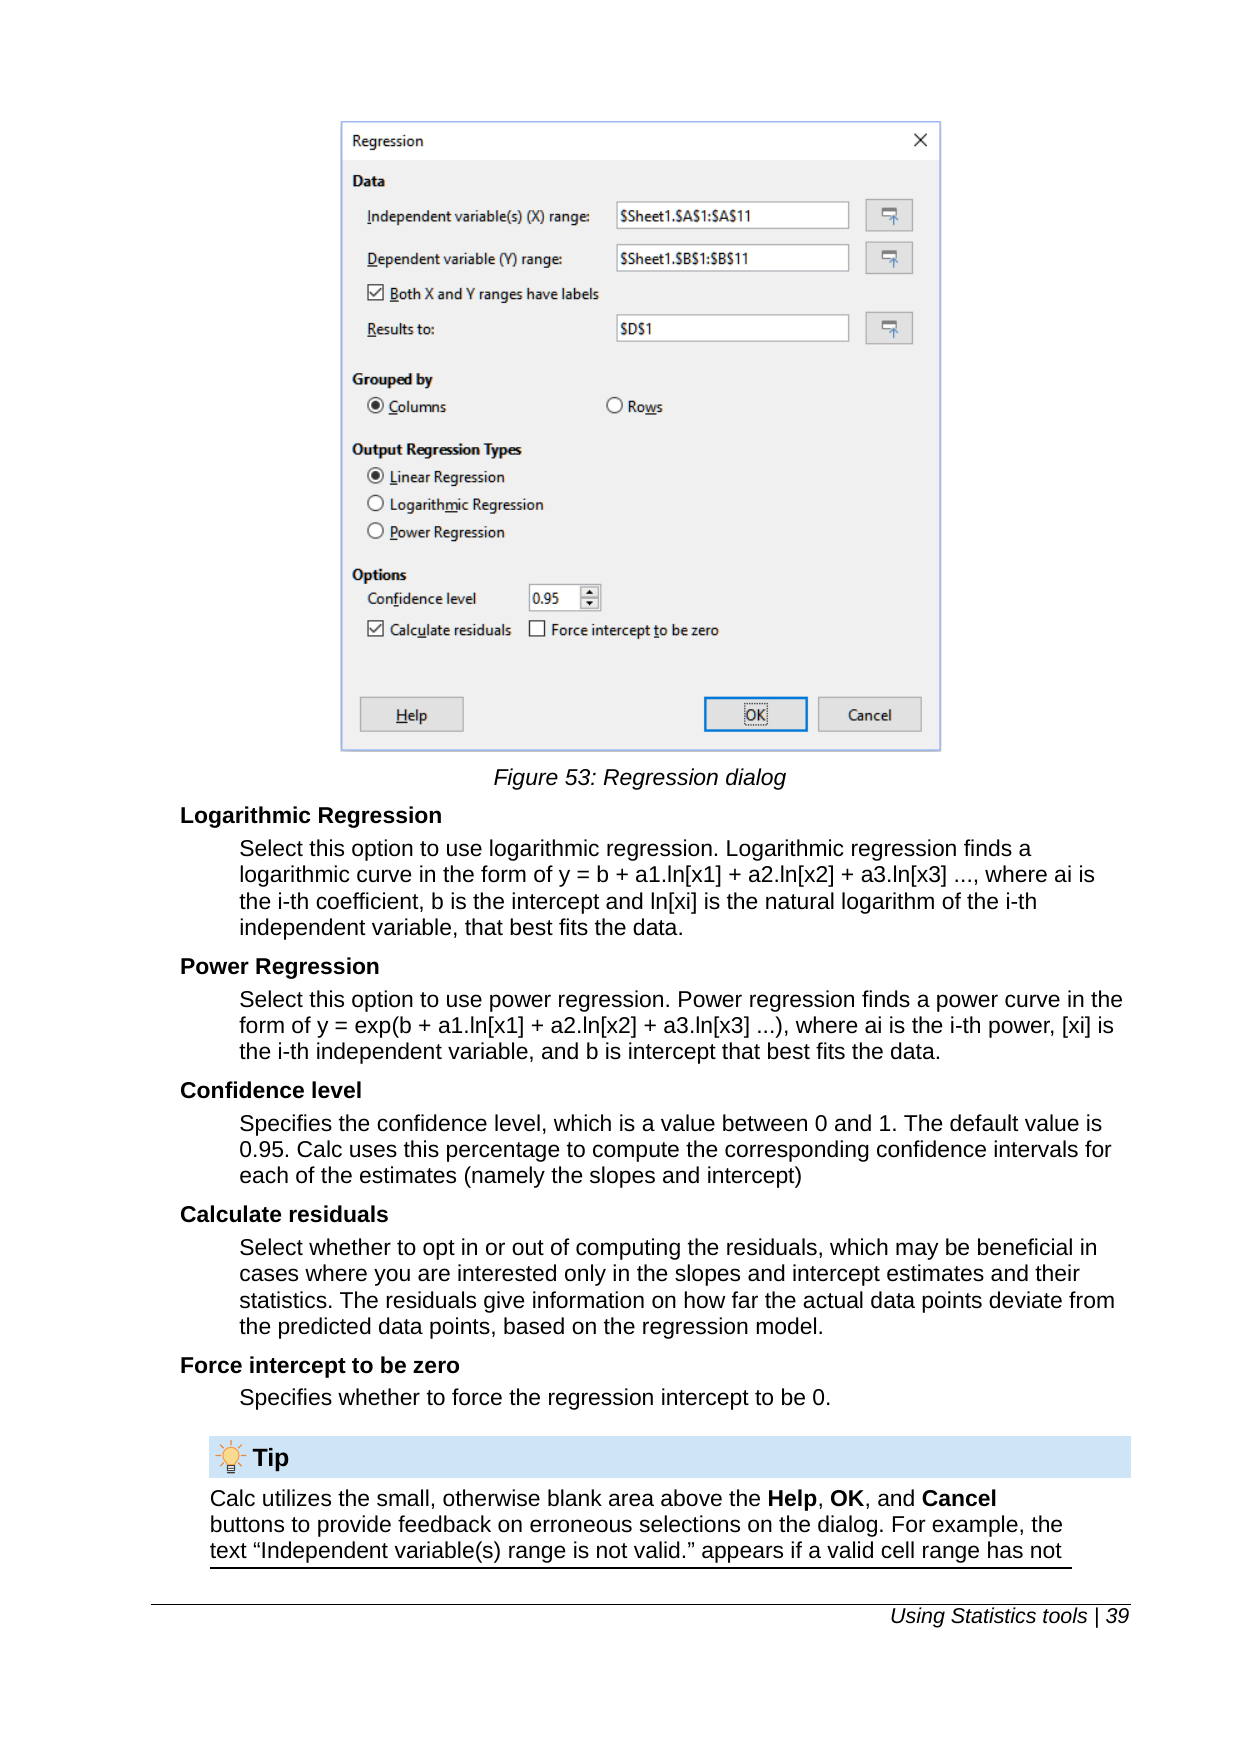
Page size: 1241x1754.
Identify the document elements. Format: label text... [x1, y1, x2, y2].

text Calc utilizes the small, otherwise blank area above the Help, OK, and Cancel buttons to provide feedback on erroneous selections on the dialog. For example, the text “Independent variable(s) range is not valid.” appears if a valid cell range has not [209, 1485, 1072, 1569]
text Confidence level [180, 1077, 1131, 1103]
text Figure 53: Regression dialog [340, 764, 942, 790]
text Calculate residuals [180, 1201, 1131, 1228]
text Force intercept to be zero [180, 1352, 1131, 1378]
text Select whether to opt in or out of computing the residuals, which may be beneficial in cases where you are interested only in the slopes and intercept estimates and their statistics. The residuals give information on how far the actual data points deviate from the predicted data points, based on the regression model. [239, 1234, 1131, 1339]
text Select this option to use power regression. Power regression finds a power curve in the form of y = exp(b + a1.ln[x1] + a2.ln[x2] + a3.ln[x3] ...), where ai is the i-th power, [xi] is the i-th independent variable, and b is intercept that best fits the data. [239, 986, 1131, 1064]
text Logarithmic Regression [180, 802, 1131, 829]
text Power Regression [180, 953, 1131, 979]
text Specifies whether to force the regression intercept to be 0. [239, 1384, 1131, 1411]
subtitle Tip [252, 1436, 1131, 1478]
picture [340, 121, 942, 752]
text Select this option to use logarithmic regression. Logarithmic regression finds a logarithmic curve in the form of y = b + a1.ln[x1] + a2.ln[x2] + a3.ln[x3] ..., where ai is the i-th coefficient, b is the intercept and ln[xi] is the natural logarithm of the i-th independent variable, that best fits the data. [239, 835, 1131, 940]
text Specifies the confidence level, which is a value between 0 and 1. The default value is 0.95. Calc uses this percentage to compute the corresponding confidence intervals for each of the estimates (namely the slopes and intercept) [239, 1110, 1131, 1189]
